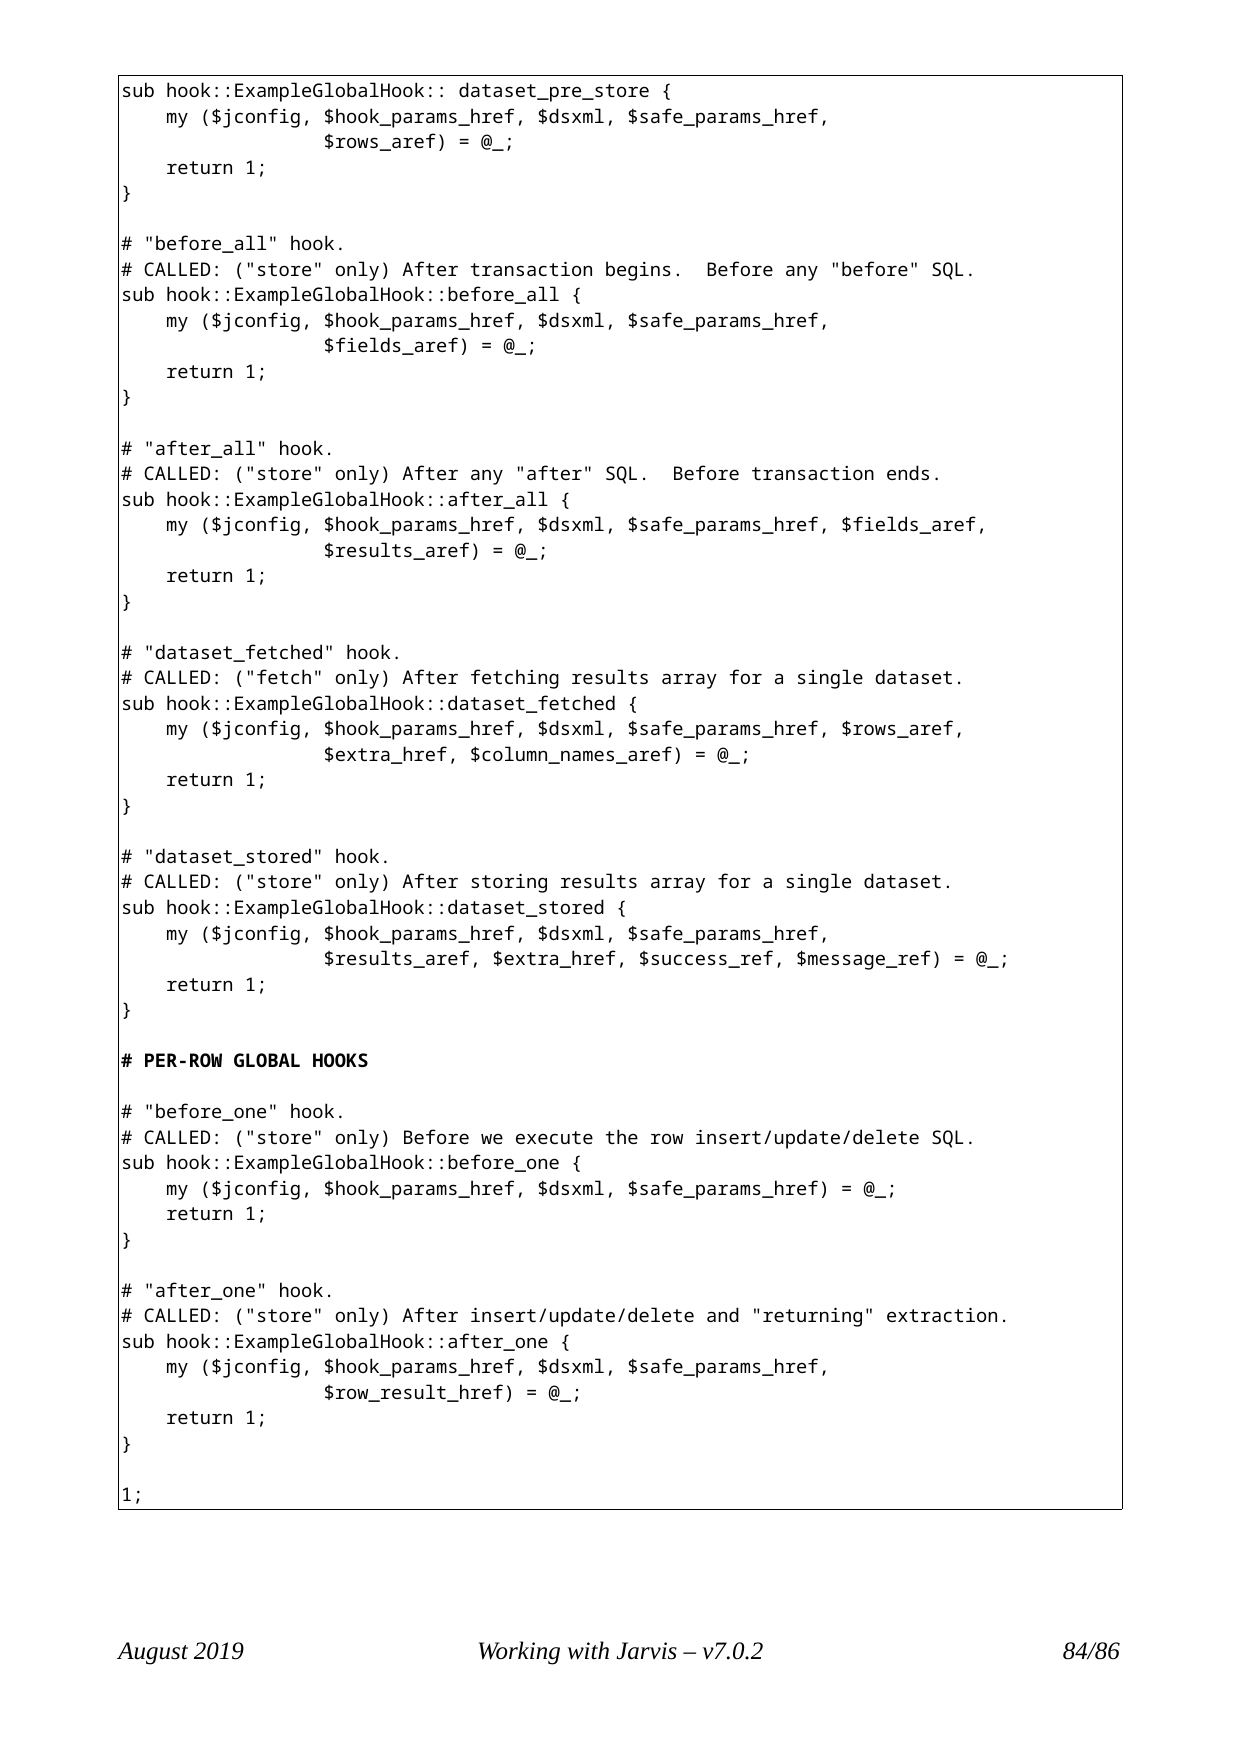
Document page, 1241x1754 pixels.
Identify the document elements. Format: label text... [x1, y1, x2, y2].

text sub hook::ExampleGlobalHook::before_one { [119, 1147, 1122, 1172]
text # CALLED: ("store" only) After insert/update/delete and "returning" extraction. [119, 1300, 1122, 1326]
text # "before_one" hook. [119, 1096, 1122, 1121]
text # "after_all" hook. [119, 432, 1122, 458]
text my ($jconfig, $hook_params_href, $dsxml, $safe_params_href, [119, 101, 1122, 126]
text # PER-ROW GLOBAL HOOKS [119, 1045, 1122, 1073]
text return 1; [119, 560, 1122, 585]
text # "before_all" hook. [119, 228, 1122, 254]
text $row_result_href) = @_; [119, 1377, 1122, 1402]
text return 1; [119, 1402, 1122, 1428]
text my ($jconfig, $hook_params_href, $dsxml, $safe_params_href, [119, 1351, 1122, 1377]
text $fields_aref) = @_; [119, 330, 1122, 356]
text my ($jconfig, $hook_params_href, $dsxml, $safe_params_href, $fields_aref, $results_aref) = @_; [119, 509, 1122, 560]
text } [119, 177, 1122, 205]
text # CALLED: ("store" only) After any "after" SQL. Before transaction ends. [119, 458, 1122, 483]
text sub hook::ExampleGlobalHook:: dataset_pre_store { [119, 76, 1122, 101]
text return 1; [119, 764, 1122, 789]
text # "dataset_stored" hook. [119, 841, 1122, 866]
text $results_aref, $extra_href, $success_ref, $message_ref) = @_; [119, 943, 1122, 968]
text sub hook::ExampleGlobalHook::dataset_fetched { [119, 687, 1122, 713]
text sub hook::ExampleGlobalHook::before_all { [119, 279, 1122, 305]
text } [119, 381, 1122, 409]
text return 1; [119, 356, 1122, 381]
text $rows_aref) = @_; [119, 126, 1122, 152]
text return 1; [119, 1198, 1122, 1223]
text } [119, 585, 1122, 613]
text my ($jconfig, $hook_params_href, $dsxml, $safe_params_href, $rows_aref, $extra_href, $column_names_aref) = @_; [119, 713, 1122, 764]
text # CALLED: ("store" only) Before we execute the row insert/update/delete SQL. [119, 1121, 1122, 1147]
text } [119, 1428, 1122, 1456]
text # CALLED: ("fetch" only) After fetching results array for a single dataset. [119, 662, 1122, 687]
text return 1; [119, 968, 1122, 994]
text sub hook::ExampleGlobalHook::dataset_stored { [119, 892, 1122, 917]
text sub hook::ExampleGlobalHook::after_one { [119, 1326, 1122, 1351]
text } [119, 1223, 1122, 1252]
text # CALLED: ("store" only) After transaction begins. Before any "before" SQL. [119, 254, 1122, 279]
text my ($jconfig, $hook_params_href, $dsxml, $safe_params_href, [119, 305, 1122, 330]
text my ($jconfig, $hook_params_href, $dsxml, $safe_params_href) = @_; [119, 1172, 1122, 1198]
text 1; [119, 1479, 1122, 1509]
text my ($jconfig, $hook_params_href, $dsxml, $safe_params_href, [119, 917, 1122, 943]
text sub hook::ExampleGlobalHook::after_all { [119, 483, 1122, 509]
text # "dataset_fetched" hook. [119, 636, 1122, 662]
text } [119, 994, 1122, 1022]
text return 1; [119, 152, 1122, 177]
text # "after_one" hook. [119, 1274, 1122, 1300]
text } [119, 789, 1122, 818]
text # CALLED: ("store" only) After storing results array for a single dataset. [119, 866, 1122, 892]
